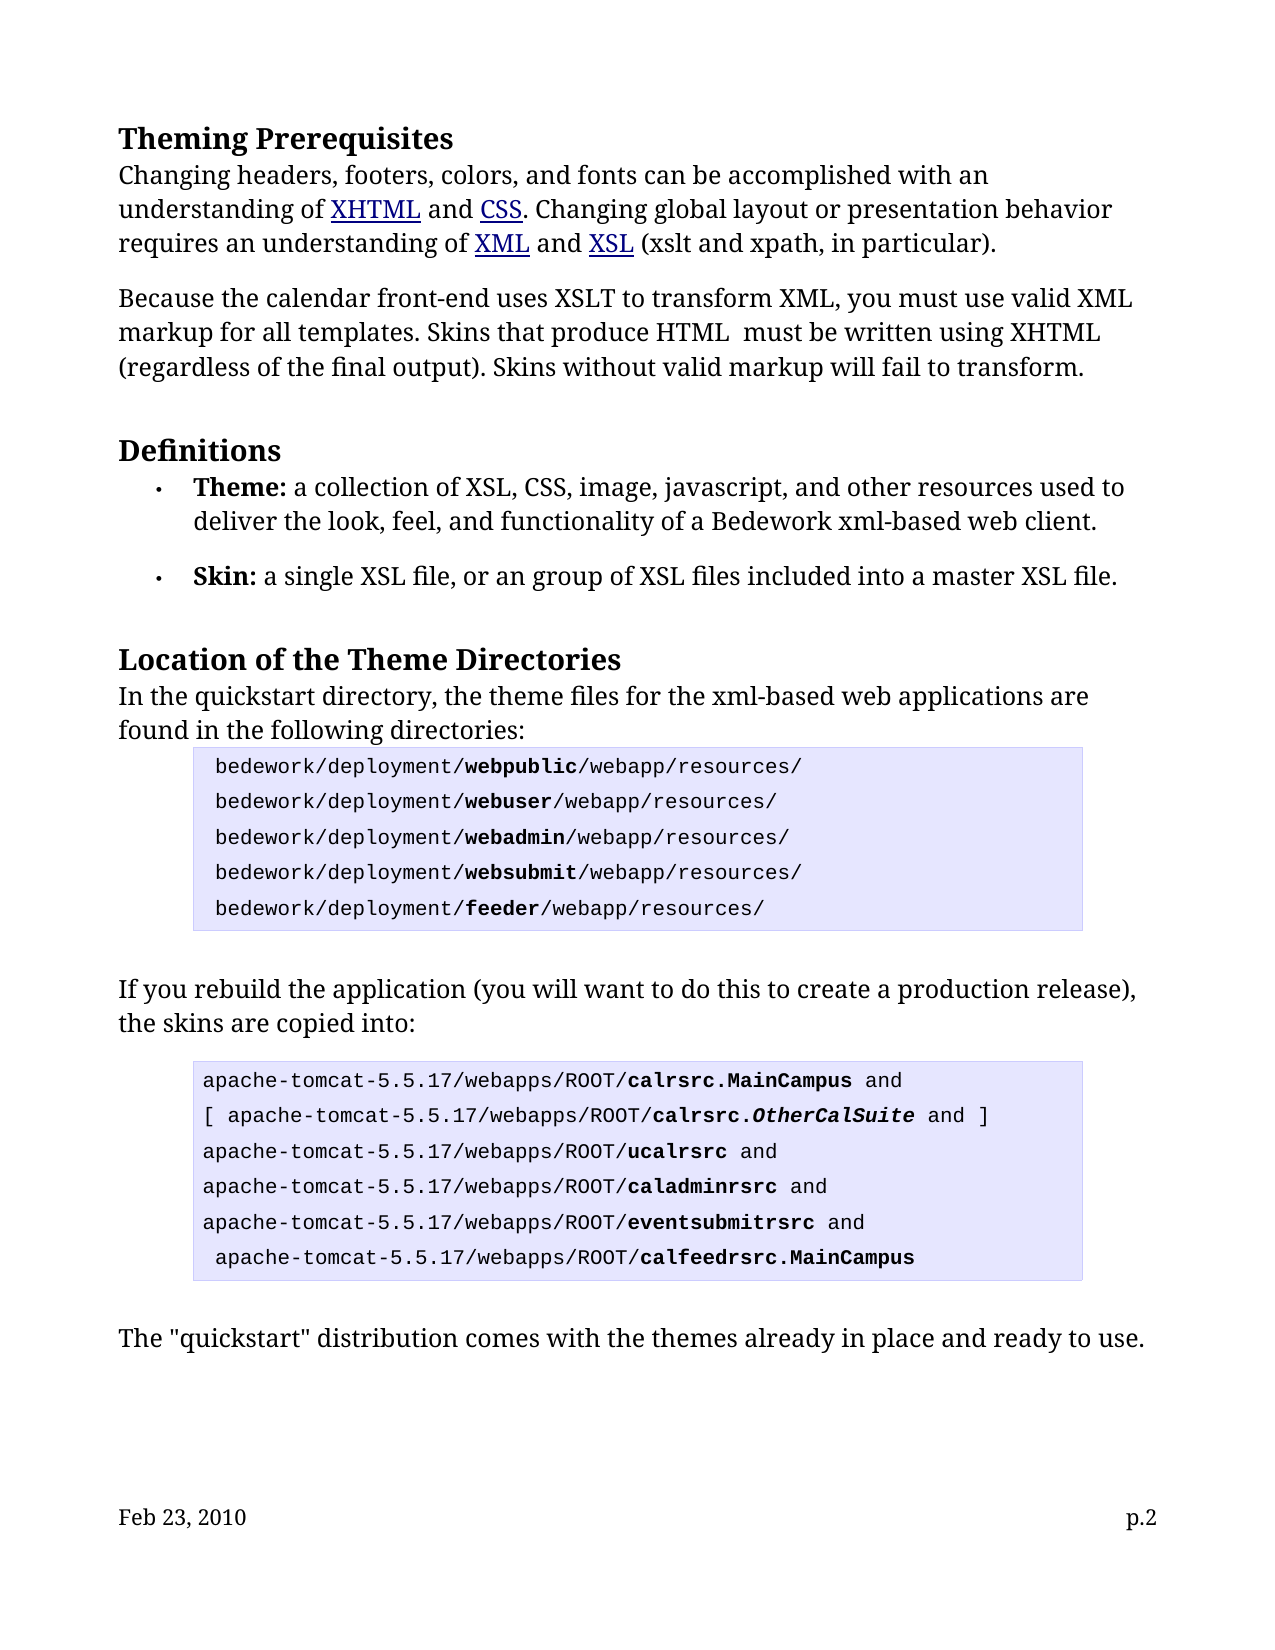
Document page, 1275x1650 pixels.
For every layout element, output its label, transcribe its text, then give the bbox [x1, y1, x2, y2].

text Because the calendar front-end uses XSLT to transform XML, you must use valid XML markup for all templates. Skins that produce HTML must be written using XHTML (regardless of the final output). Skins without valid markup will fail to transform. [118, 281, 1157, 383]
text Changing headers, footers, colors, and fonts can be accomplished with an understanding of XHTML and CSS. Changing global layout or presentation behavior requires an understanding of XML and XSL (xslt and xpath, in particular). [118, 158, 1157, 260]
text The "quickstart" distribution comes with the themes already in place and ready to use. [118, 1321, 1157, 1355]
text In the quickstart directory, the theme files for the xml-based web applications are found in the following directories: [118, 679, 1157, 747]
subtitle Location of the Theme Directories [118, 639, 1157, 679]
text bedework/deployment/webpublic/webapp/resources/ [194, 748, 1082, 780]
list Skin: a single XSL file, or an group of XSL files included into a master XSL file. [156, 559, 1157, 593]
subtitle Theming Prerequisites [118, 118, 1157, 158]
text apache-tomcat-5.5.17/webapps/ROOT/calrsrc.MainCampus and [ apache-tomcat-5.5.17/webapps/ROOT/calrsrc.OtherCalSuite and ] [194, 1062, 1082, 1129]
text bedework/deployment/webuser/webapp/resources/ bedework/deployment/webadmin/webapp/resources/ bedework/deployment/websubmit/webapp/resources/ bedework/deployment/feeder/webapp/resources/ [194, 782, 1082, 930]
text If you rebuild the application (you will want to do this to create a production release), the skins are copied into: [118, 972, 1157, 1040]
subtitle Definitions [118, 430, 1157, 469]
list Theme: a collection of XSL, CSS, image, javascript, and other resources used to deliver the look, feel, and functionality of a Bedework xml-based web client. [156, 469, 1157, 538]
text apache-tomcat-5.5.17/webapps/ROOT/ucalrsrc and apache-tomcat-5.5.17/webapps/ROOT/caladminrsrc and apache-tomcat-5.5.17/webapps/ROOT/eventsubmitrsrc and apache-tomcat-5.5.17/webapps/ROOT/calfeedrsrc.MainCampus [194, 1132, 1082, 1280]
